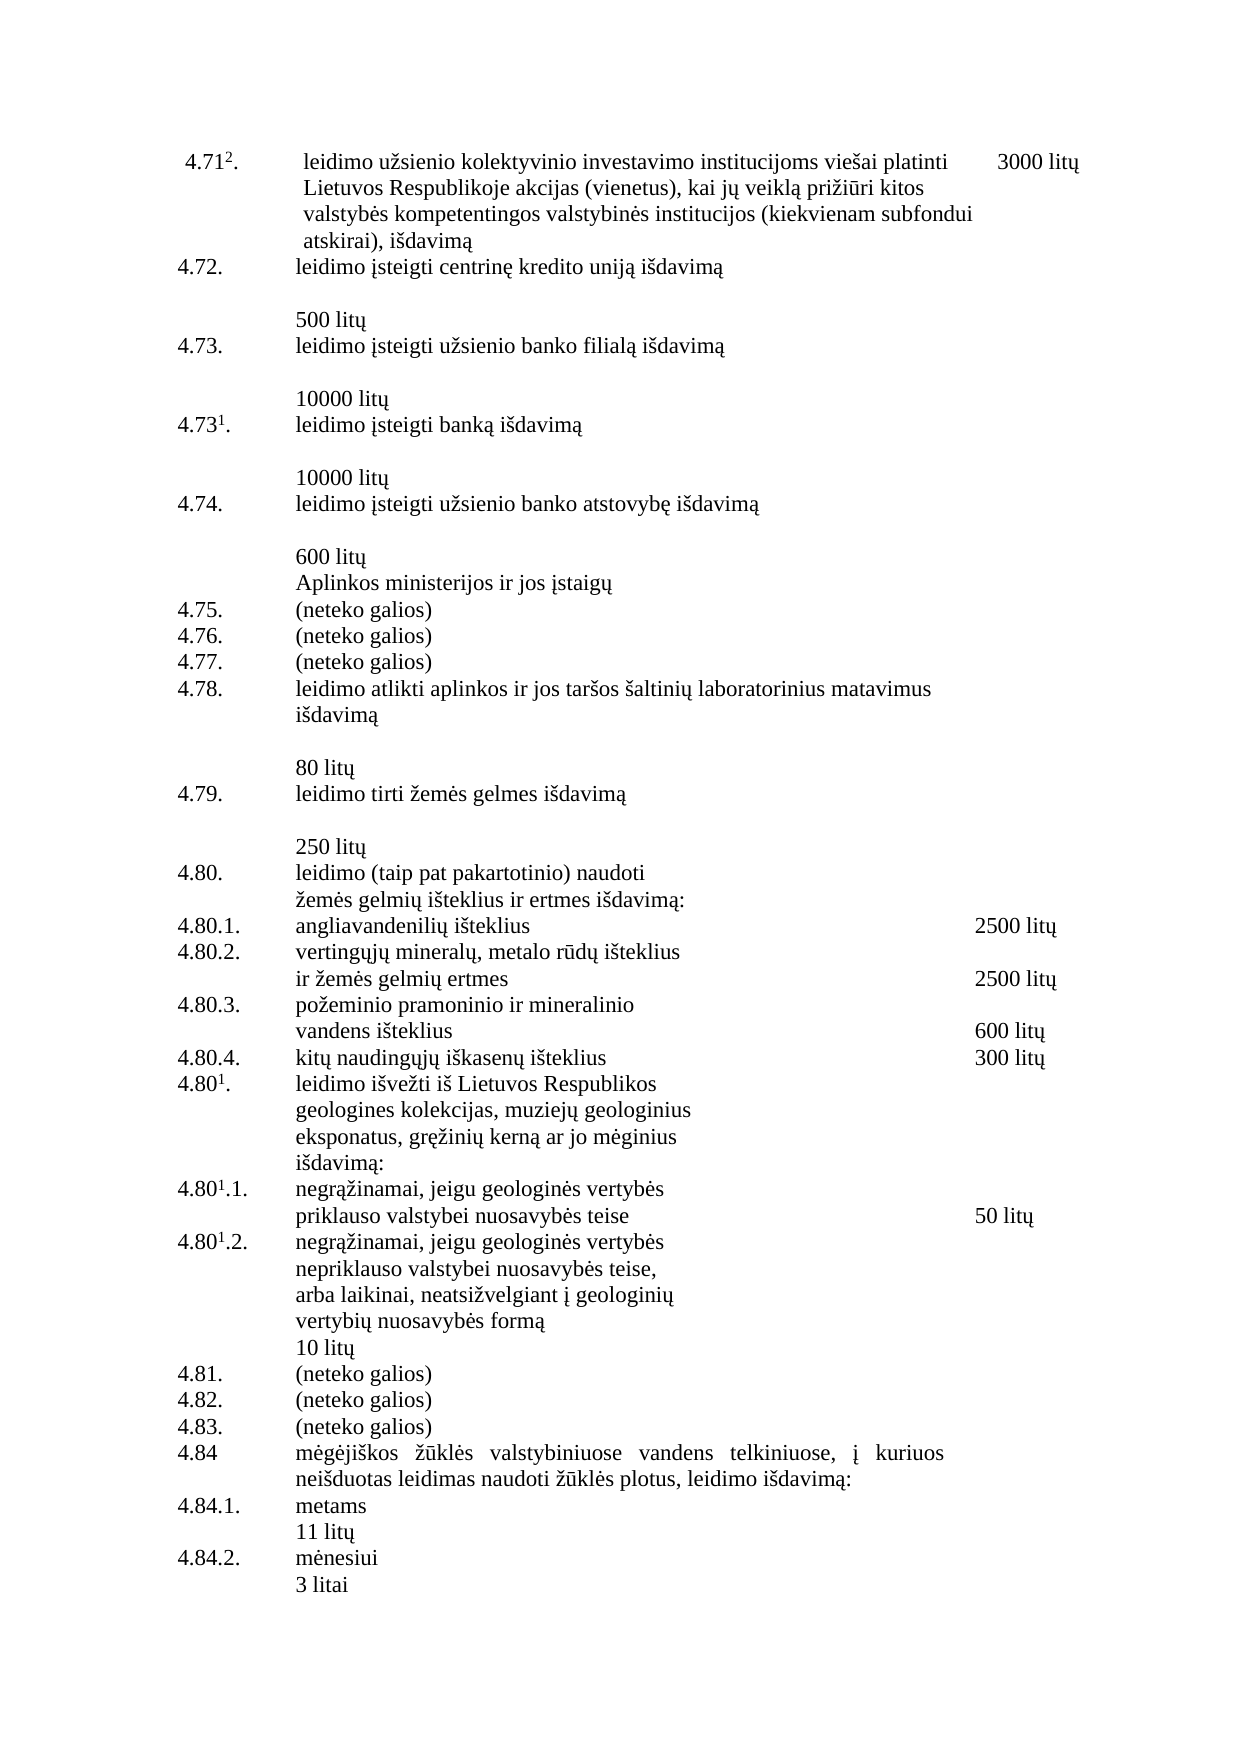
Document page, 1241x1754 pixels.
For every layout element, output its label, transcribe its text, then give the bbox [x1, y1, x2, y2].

text 4.84 mėgėjiškos žūklės valstybiniuose vandens telkiniuose, į kuriuos neišduotas leidimas naudoti žūklės plotus, leidimo išdavimą: [177, 1439, 945, 1492]
text žemės gelmių išteklius ir ertmes išdavimą: [177, 886, 1122, 912]
text arba laikinai, neatsižvelgiant į geologinių [177, 1281, 1122, 1307]
text 4.80. leidimo (taip pat pakartotinio) naudoti [177, 859, 1122, 886]
text 4.74. leidimo įsteigti užsienio banko atstovybę išdavimą 600 litų [177, 490, 945, 569]
text 4.731. leidimo įsteigti banką išdavimą 10000 litų [177, 411, 945, 490]
text 4.78. leidimo atlikti aplinkos ir jos taršos šaltinių laboratorinius matavimus išdavimą 80 litų [177, 675, 945, 780]
text Aplinkos ministerijos ir jos įstaigų [177, 569, 945, 596]
text 4.80.4. kitų naudingųjų iškasenų išteklius 300 litų [177, 1044, 1122, 1070]
text 4.75. (neteko galios) [177, 596, 945, 622]
text nepriklauso valstybei nuosavybės teise, [177, 1254, 1122, 1281]
text 4.76. (neteko galios) [177, 622, 945, 648]
text ir žemės gelmių ertmes 2500 litų [177, 965, 1122, 991]
text 4.79. leidimo tirti žemės gelmes išdavimą 250 litų [177, 780, 945, 859]
text 4.72. leidimo įsteigti centrinę kredito uniją išdavimą 500 litų [177, 253, 945, 332]
text 4.82. (neteko galios) [177, 1386, 945, 1413]
text 4.801. leidimo išvežti iš Lietuvos Respublikos [177, 1070, 1122, 1096]
text priklauso valstybei nuosavybės teise 50 litų [177, 1202, 1122, 1228]
text eksponatus, gręžinių kerną ar jo mėginius [177, 1123, 1122, 1149]
table_cell 4.712. [174, 148, 292, 253]
table_cell 3000 litų [986, 148, 1144, 253]
text 4.84.1. metams 11 litų [177, 1492, 945, 1544]
text vandens išteklius 600 litų [177, 1017, 1122, 1044]
text 4.80.2. vertingųjų mineralų, metalo rūdų išteklius [177, 938, 1122, 965]
text 4.84.2. mėnesiui 3 litai [177, 1544, 945, 1597]
text 4.801.2. negrąžinamai, jeigu geologinės vertybės [177, 1228, 1122, 1254]
table_cell leidimo užsienio kolektyvinio investavimo institucijoms viešai platinti Lietuvos Respublikoje akcijas (vienetus), kai jų veiklą prižiūri kitos valstybės kompetentingos valstybinės institucijos (kiekvienam subfondui atskirai), išdavimą [292, 148, 986, 253]
text 4.77. (neteko galios) [177, 648, 945, 675]
text išdavimą: [177, 1149, 1122, 1176]
text 4.83. (neteko galios) [177, 1413, 945, 1439]
text 4.80.1. angliavandenilių išteklius 2500 litų [177, 912, 1122, 938]
text 4.80.3. požeminio pramoninio ir mineralinio [177, 991, 1122, 1017]
text 4.73. leidimo įsteigti užsienio banko filialą išdavimą 10000 litų [177, 332, 945, 411]
text geologines kolekcijas, muziejų geologinius [177, 1096, 1122, 1123]
text vertybių nuosavybės formą 10 litų [177, 1307, 945, 1360]
text 4.81. (neteko galios) [177, 1360, 945, 1386]
text 4.801.1. negrąžinamai, jeigu geologinės vertybės [177, 1176, 1122, 1202]
